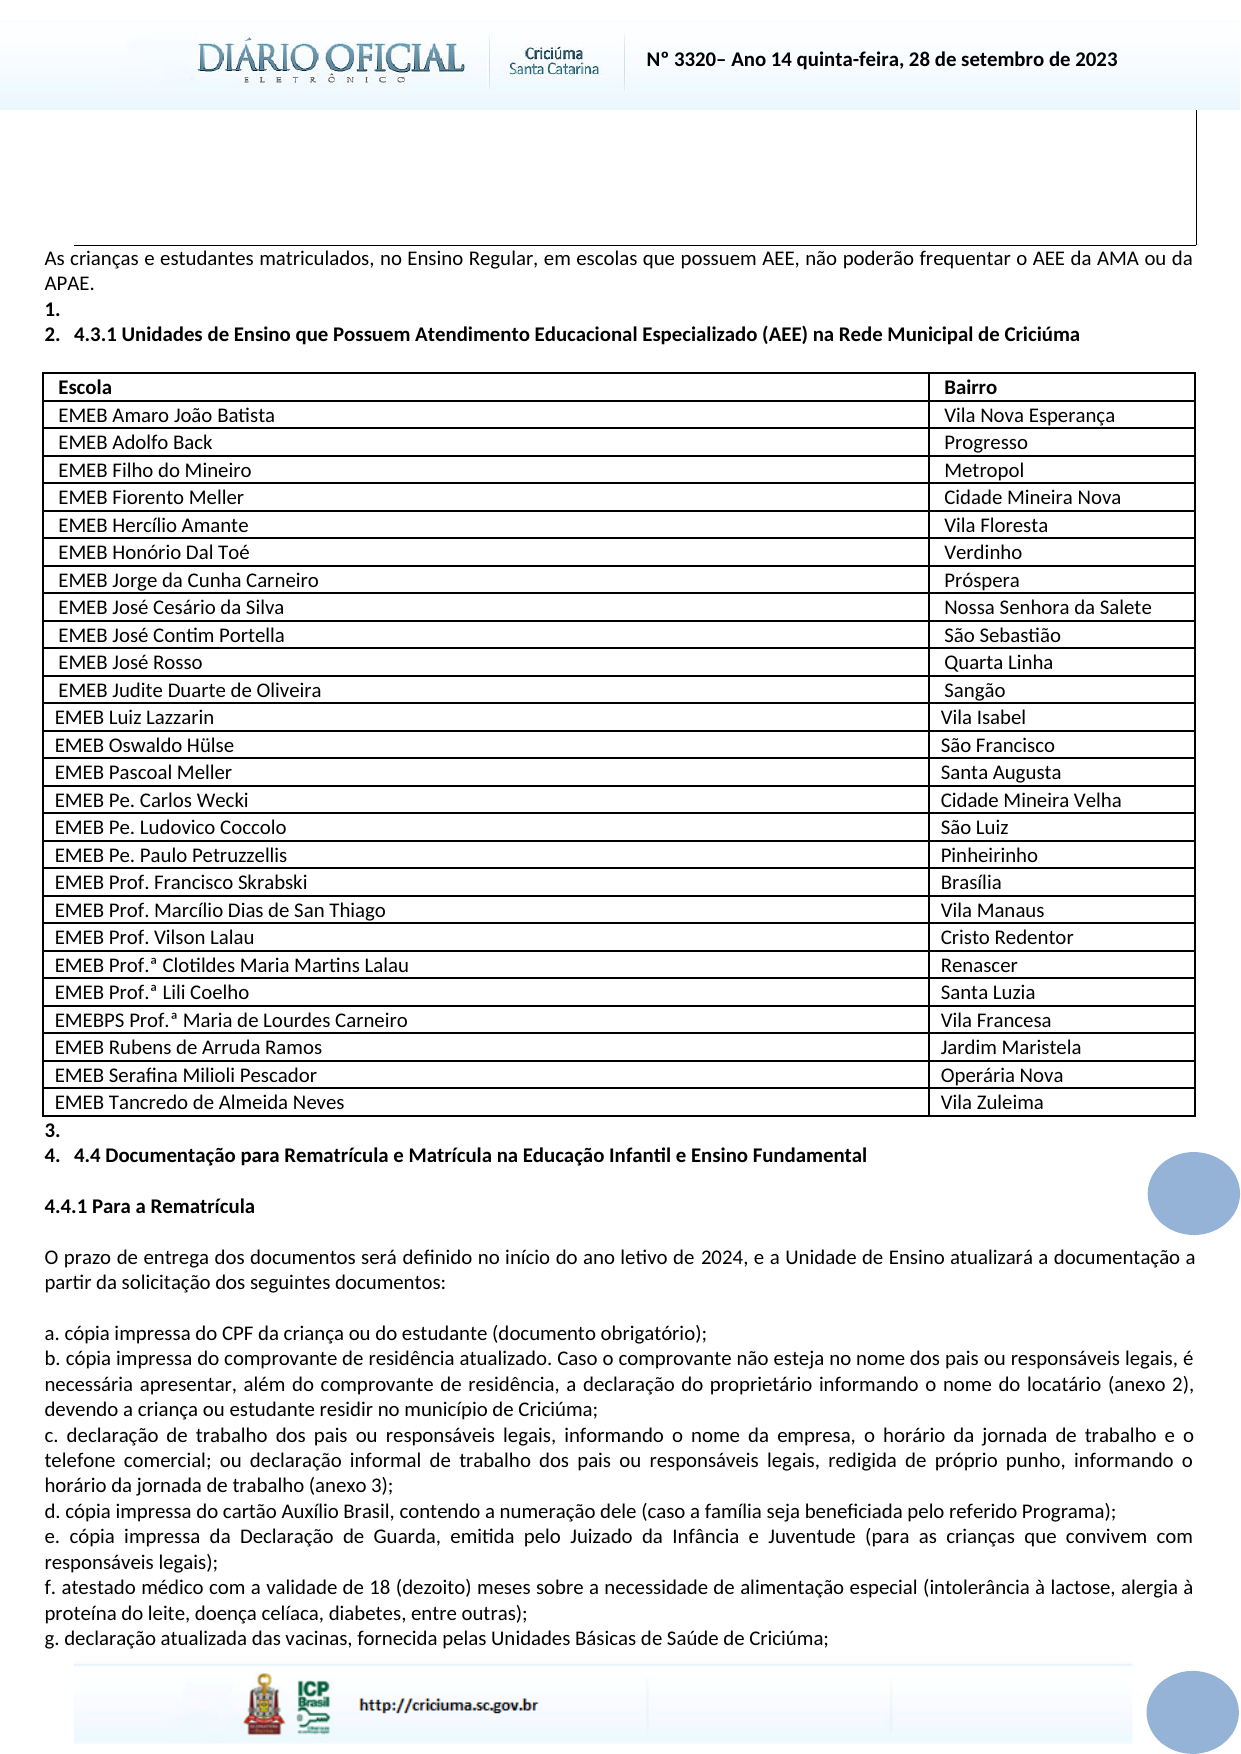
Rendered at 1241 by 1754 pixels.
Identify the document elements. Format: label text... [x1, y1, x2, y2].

table_cell Metropol [930, 457, 1194, 482]
table_cell Vila Floresta [930, 512, 1194, 537]
table_cell Santa Luzia [930, 979, 1194, 1005]
table_cell Quarta Linha [930, 649, 1194, 675]
table_cell Renascer [930, 952, 1194, 977]
table_cell EMEB Rubens de Arruda Ramos [44, 1034, 928, 1060]
table_cell EMEB José Cesário da Silva [44, 594, 928, 620]
table_cell EMEB Honório Dal Toé [44, 539, 928, 565]
text As crianças e estudantes matriculados, no Ensino Regular, em escolas que possuem AEE, não poderão frequentar o AEE da AMA ou da APAE. [44, 245, 1196, 296]
table_cell EMEB Jorge da Cunha Carneiro [44, 567, 928, 592]
table_cell Progresso [930, 429, 1194, 455]
table_cell Pinheirinho [930, 842, 1194, 867]
table_cell Vila Isabel [930, 704, 1194, 730]
table_cell EMEB Prof. Francisco Skrabski [44, 869, 928, 895]
text f. atestado médico com a validade de 18 (dezoito) meses sobre a necessidade de alimentação especial (intolerância à lactose, alergia à proteína do leite, doença celíaca, diabetes, entre outras); [44, 1574, 1196, 1625]
table_cell EMEB Hercílio Amante [44, 512, 928, 537]
table_cell Verdinho [930, 539, 1194, 565]
table_cell EMEB Adolfo Back [44, 429, 928, 455]
text c. declaração de trabalho dos pais ou responsáveis legais, informando o nome da empresa, o horário da jornada de trabalho e o telefone comercial; ou declaração informal de trabalho dos pais ou responsáveis legais, redigida de próprio punho, informando o horário da jornada de trabalho (anexo 3); [44, 1422, 1196, 1498]
table_cell EMEB Prof. Marcílio Dias de San Thiago [44, 897, 928, 922]
table_cell EMEB Filho do Mineiro [44, 457, 928, 482]
text 4.4 Documentação para Rematrícula e Matrícula na Educação Infantil e Ensino Fundamental [44, 1142, 1196, 1168]
table_cell Vila Francesa [930, 1007, 1194, 1032]
table_cell Vila Manaus [930, 897, 1194, 922]
table_cell Operária Nova [930, 1062, 1194, 1087]
text a. cópia impressa do CPF da criança ou do estudante (documento obrigatório); [44, 1320, 1196, 1346]
table_cell São Francisco [930, 732, 1194, 757]
table_cell EMEB Luiz Lazzarin [44, 704, 928, 730]
table_cell EMEB Oswaldo Hülse [44, 732, 928, 757]
table_cell São Sebastião [930, 622, 1194, 647]
table_cell EMEB José Rosso [44, 649, 928, 675]
table_cell Sangão [930, 677, 1194, 702]
text g. declaração atualizada das vacinas, fornecida pelas Unidades Básicas de Saúde de Criciúma; [44, 1625, 1196, 1651]
table_cell Vila Nova Esperança [930, 402, 1194, 427]
table_cell EMEB Pe. Carlos Wecki [44, 787, 928, 812]
table_cell Cidade Mineira Nova [930, 484, 1194, 510]
table_cell São Luiz [930, 814, 1194, 840]
table_cell EMEB Pe. Paulo Petruzzellis [44, 842, 928, 867]
table_cell EMEB Prof.ª Clotildes Maria Martins Lalau [44, 952, 928, 977]
table_cell EMEB José Contim Portella [44, 622, 928, 647]
table_cell EMEB Fiorento Meller [44, 484, 928, 510]
table_cell EMEB Pascoal Meller [44, 759, 928, 785]
table_cell Cidade Mineira Velha [930, 787, 1194, 812]
text O prazo de entrega dos documentos será definido no início do ano letivo de 2024, e a Unidade de Ensino atualizará a documentação a partir da solicitação dos seguintes documentos: [44, 1244, 1196, 1295]
table_cell EMEB Prof.ª Lili Coelho [44, 979, 928, 1005]
table_cell Brasília [930, 869, 1194, 895]
table_header Escola [44, 374, 928, 400]
text e. cópia impressa da Declaração de Guarda, emitida pelo Juizado da Infância e Juventude (para as crianças que convivem com responsáveis legais); [44, 1523, 1196, 1574]
table_cell EMEBPS Prof.ª Maria de Lourdes Carneiro [44, 1007, 928, 1032]
table_cell EMEB Serafina Milioli Pescador [44, 1062, 928, 1087]
table_cell Próspera [930, 567, 1194, 592]
table_cell Cristo Redentor [930, 924, 1194, 950]
text b. cópia impressa do comprovante de residência atualizado. Caso o comprovante não esteja no nome dos pais ou responsáveis legais, é necessária apresentar, além do comprovante de residência, a declaração do proprietário informando o nome do locatário (anexo 2), devendo a criança ou estudante residir no município de Criciúma; [44, 1346, 1196, 1422]
table_cell EMEB Pe. Ludovico Coccolo [44, 814, 928, 840]
table_cell EMEB Prof. Vilson Lalau [44, 924, 928, 950]
table_cell Santa Augusta [930, 759, 1194, 785]
text 4.4.1 Para a Rematrícula [44, 1193, 1155, 1218]
table_cell Nossa Senhora da Salete [930, 594, 1194, 620]
table_cell Vila Zuleima [930, 1089, 1194, 1115]
table_cell EMEB Judite Duarte de Oliveira [44, 677, 928, 702]
text 4.3.1 Unidades de Ensino que Possuem Atendimento Educacional Especializado (AEE) na Rede Municipal de Criciúma [44, 321, 1196, 347]
table_cell EMEB Amaro João Batista [44, 402, 928, 427]
text d. cópia impressa do cartão Auxílio Brasil, contendo a numeração dele (caso a família seja beneficiada pelo referido Programa); [44, 1498, 1196, 1523]
table_cell EMEB Tancredo de Almeida Neves [44, 1089, 928, 1115]
table_cell Jardim Maristela [930, 1034, 1194, 1060]
table_header Bairro [930, 374, 1194, 400]
